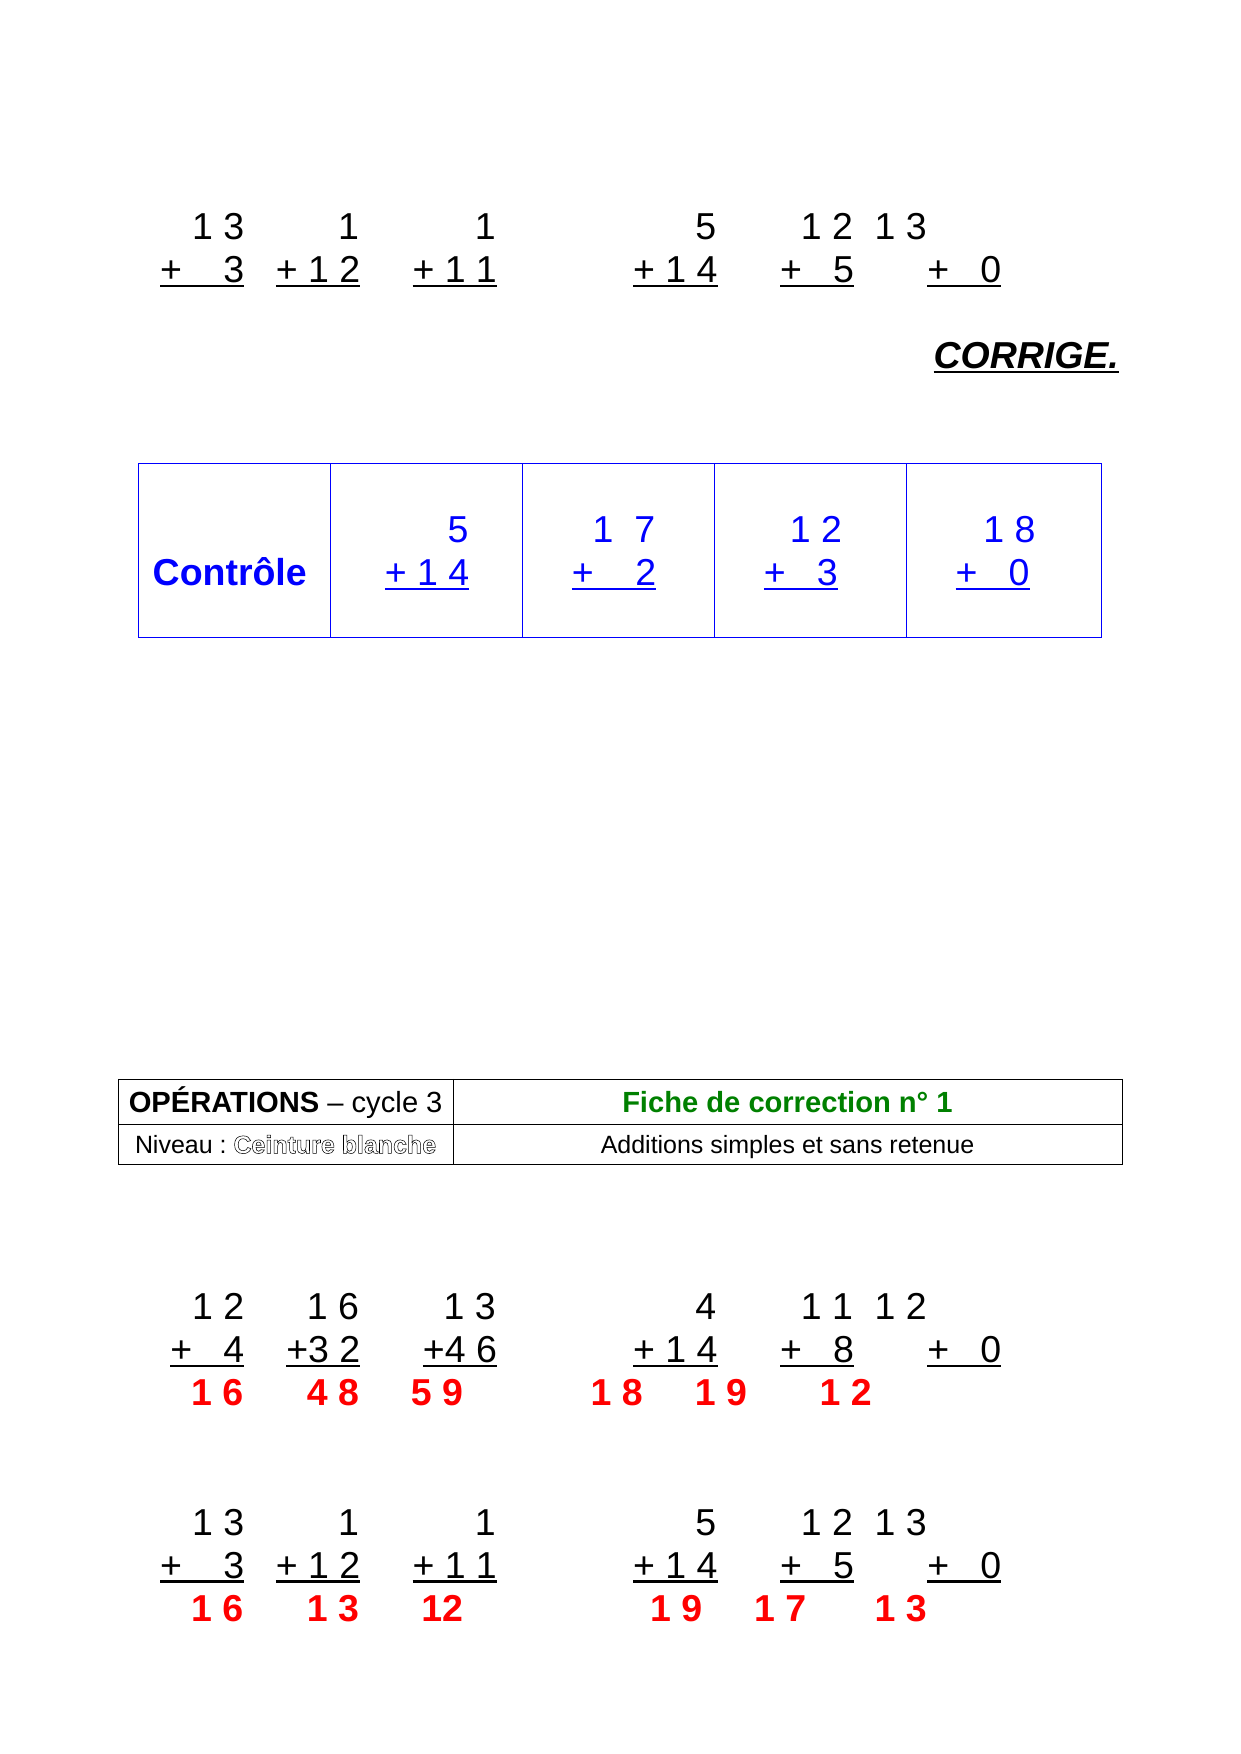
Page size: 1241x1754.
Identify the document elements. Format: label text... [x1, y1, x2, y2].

table_cell Niveau : Ceinture blanche [119, 1125, 453, 1164]
text + 3 + 1 2 + 1 1 + 1 4 + 5 + 0 [118, 247, 1122, 291]
table_cell Additions simples et sans retenue [454, 1125, 1122, 1164]
table_header Contrôle [139, 464, 330, 637]
table_header 1 7 + 2 [523, 464, 714, 637]
text 1 3 1 1 5 1 2 1 3 [118, 204, 1122, 247]
text + 3 + 1 2 + 1 1 + 1 4 + 5 + 0 [118, 1543, 1122, 1586]
text 1 6 4 8 5 9 1 8 1 9 1 2 [118, 1371, 1122, 1414]
text + 4 +3 2 +4 6 + 1 4 + 8 + 0 [118, 1327, 1122, 1371]
text CORRIGE. [118, 334, 1122, 377]
text 1 6 1 3 12 1 9 1 7 1 3 [118, 1586, 1122, 1629]
table_header 5 + 1 4 [331, 464, 522, 637]
table_header 1 2 + 3 [715, 464, 906, 637]
table_header opérations – cycle 3 [119, 1080, 453, 1124]
text 1 2 1 6 1 3 4 1 1 1 2 [118, 1284, 1122, 1327]
text 1 3 1 1 5 1 2 1 3 [118, 1500, 1122, 1543]
table_header Fiche de correction n° 1 [454, 1080, 1122, 1124]
table_header 1 8 + 0 [907, 464, 1101, 637]
